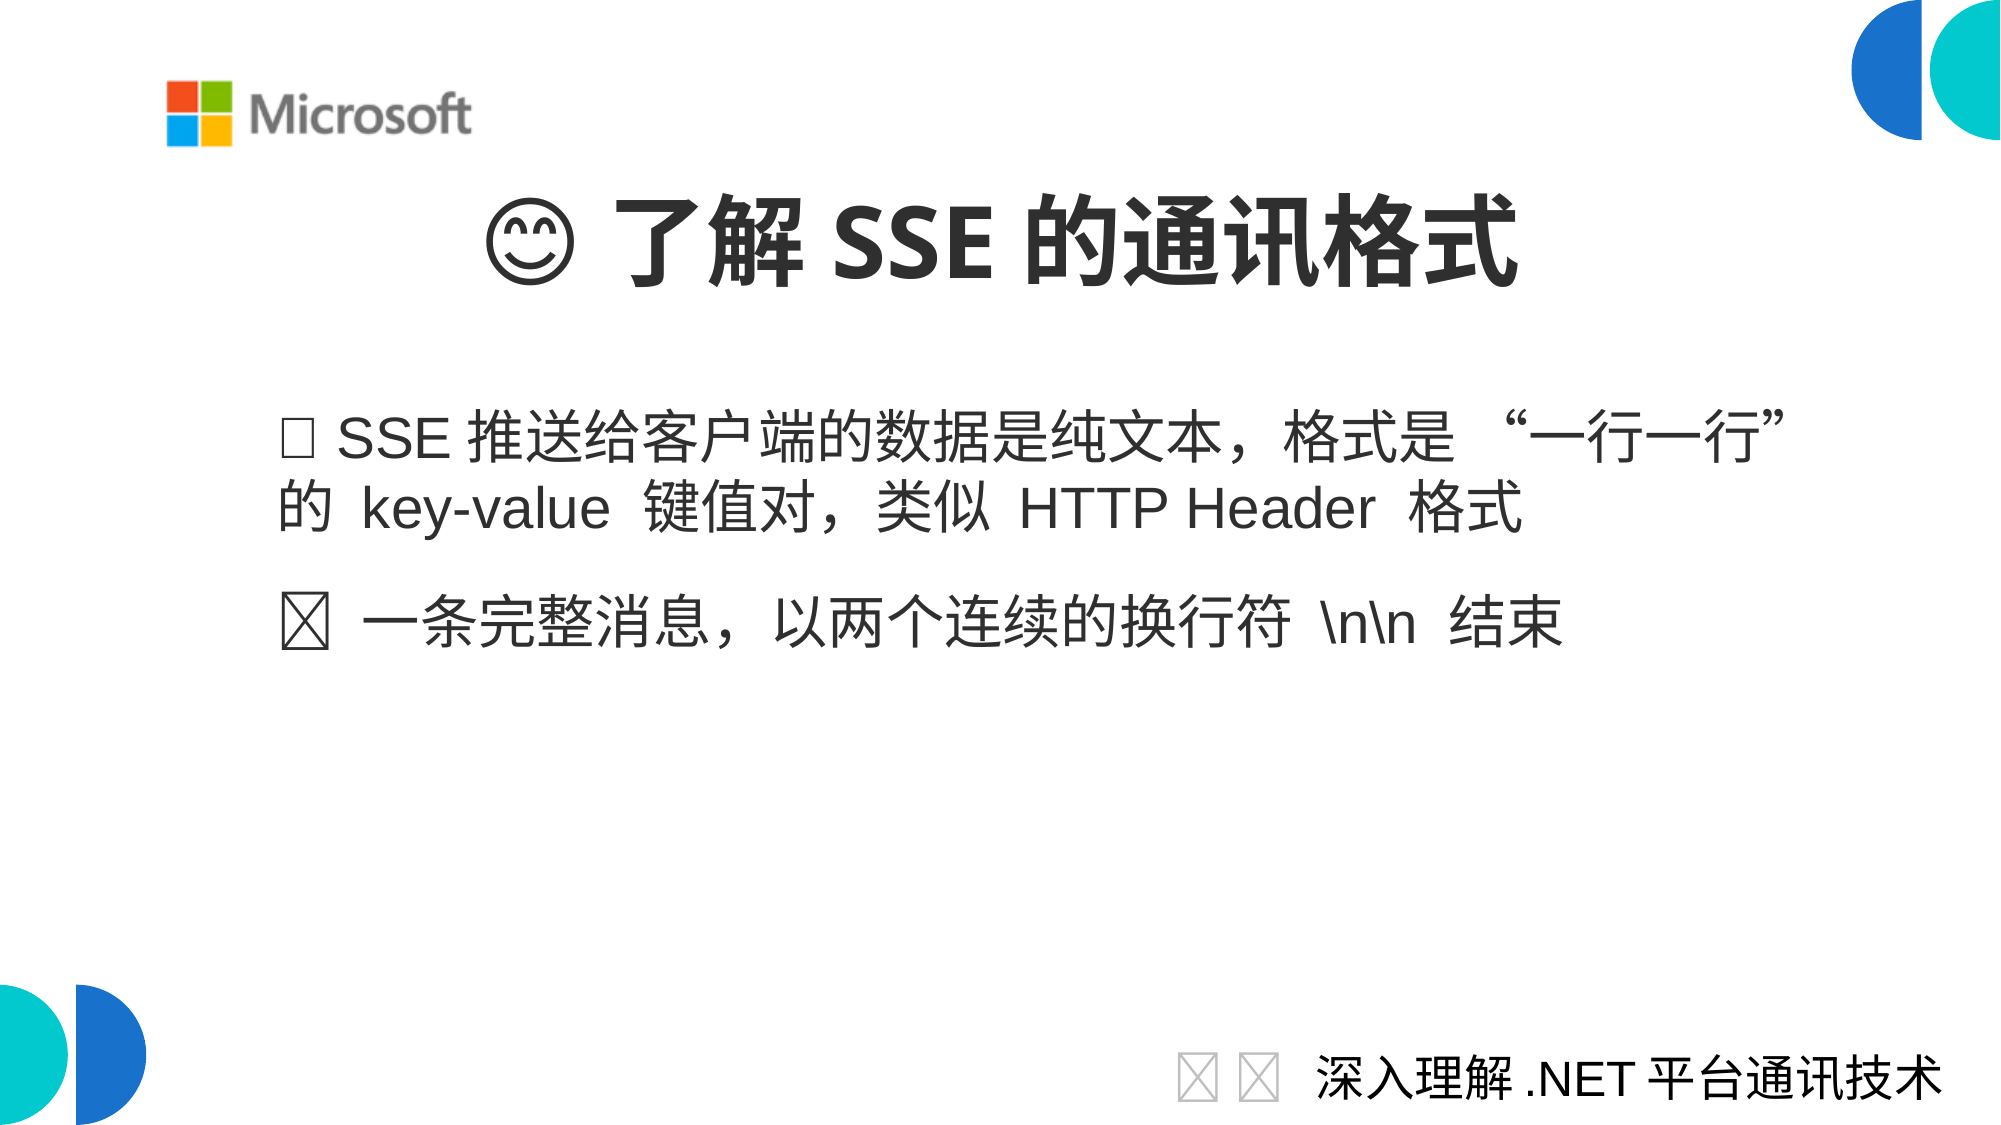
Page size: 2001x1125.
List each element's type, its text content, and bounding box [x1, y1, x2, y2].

title 😊了解SSE的通讯格式 [138, 145, 1862, 332]
text_box 🚀 SSE推送给客户端的数据是纯文本，格式是 “一行一行”的 key-value 键值对，类似 HTTP Header 格式 🚀 一条完整消息，以两个连续的换行符 \n\n 结束 [261, 392, 1844, 606]
subtitle 🚀 🚀 深入理解.NET平台通讯技术 [1173, 1046, 1952, 1107]
picture [85, 41, 552, 189]
text_box [1702, 6, 2001, 160]
